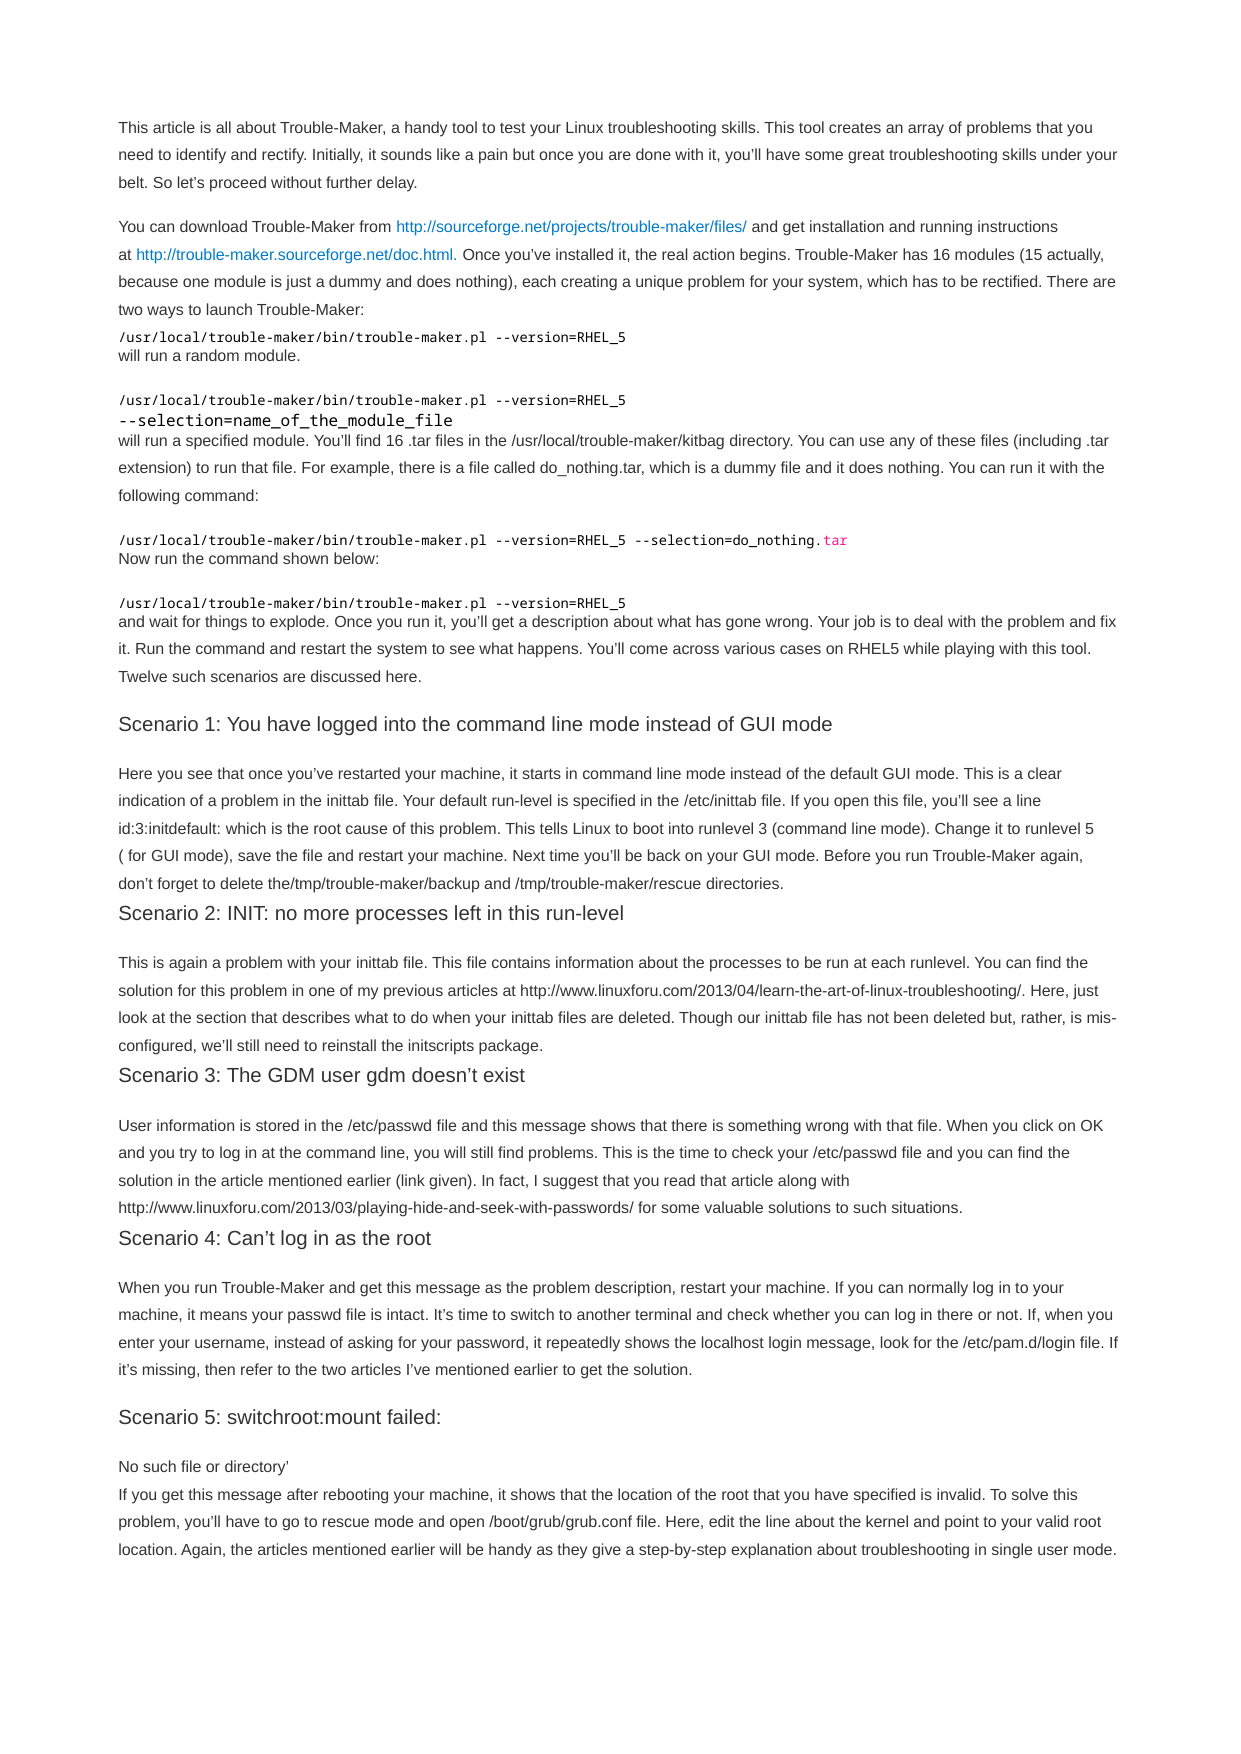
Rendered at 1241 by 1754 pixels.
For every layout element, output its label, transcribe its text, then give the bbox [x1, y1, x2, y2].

text will run a random module. [118, 346, 1122, 364]
text will run a specified module. You’ll find 16 .tar files in the /usr/local/trouble-maker/kitbag directory. You can use any of these files (including .tar extension) to run that file. For example, there is a file called do_nothing.tar, which is a dummy file and it does nothing. You can run it with the following command: [118, 431, 1122, 504]
text Now run the command shown below: [118, 549, 1122, 567]
text User information is stored in the /etc/passwd file and this message shows that there is something wrong with that file. When you click on OK and you try to log in at the command line, you will still find problems. This is the time to check your /etc/passwd file and you can find the solution in the article mentioned earlier (link given). In fact, I suggest that you read that article along with http://www.linuxforu.com/2013/03/playing-hide-and-seek-with-passwords/ for some valuable solutions to such situations. [118, 1116, 1122, 1217]
table_header --selection=name_of_the_module_file [118, 409, 1228, 431]
text and wait for things to explode. Once you run it, you’ll get a description about what has gone wrong. Your job is to deal with the problem and fix it. Run the command and restart the system to see what happens. You’ll come across various cases on RHEL5 while playing with this tool. Twelve such scenarios are discussed here. [118, 612, 1122, 686]
text You can download Trouble-Maker from http://sourceforge.net/projects/trouble-maker/files/ and get installation and running instructions at http://trouble-maker.sourceforge.net/doc.html. Once you’ve installed it, the real action begins. Trouble-Maker has 16 modules (15 actually, because one module is just a dummy and does nothing), each creating a unique problem for your system, which has to be rectified. There are two ways to launch Trouble-Maker: [118, 218, 1122, 318]
table_header /usr/local/trouble-maker/bin/trouble-maker.pl --version=RHEL_5 --selection=do_nothing.tar [118, 531, 1228, 549]
table_header /usr/local/trouble-maker/bin/trouble-maker.pl --version=RHEL_5 [118, 328, 1228, 346]
text Here you see that once you’ve restarted your machine, it starts in command line mode instead of the default GUI mode. This is a clear indication of a problem in the inittab file. Your default run-level is specified in the /etc/inittab file. If you open this file, you’ll see a line id:3:initdefault: which is the root cause of this problem. This tells Linux to boot into runlevel 3 (command line mode). Change it to runlevel 5 ( for GUI mode), save the file and restart your machine. Next time you’ll be back on your GUI mode. Before you run Trouble-Maker again, don’t forget to delete the/tmp/trouble-maker/backup and /tmp/trouble-maker/rescue directories. [118, 764, 1122, 892]
table_header /usr/local/trouble-maker/bin/trouble-maker.pl --version=RHEL_5 [118, 594, 1228, 612]
subtitle Scenario 2: INIT: no more processes left in this run-level [118, 902, 1122, 925]
subtitle Scenario 3: The GDM user gdm doesn’t exist [118, 1064, 1122, 1087]
subtitle Scenario 4: Can’t log in as the root [118, 1226, 1122, 1249]
table_header /usr/local/trouble-maker/bin/trouble-maker.pl --version=RHEL_5 [118, 391, 1228, 409]
subtitle Scenario 1: You have logged into the command line mode instead of GUI mode [118, 712, 1122, 735]
text This article is all about Trouble-Maker, a handy tool to test your Linux troubleshooting skills. This tool creates an array of problems that you need to identify and rectify. Initially, it sounds like a pain but once you are done with it, you’ll have some great troubleshooting skills under your belt. So let’s proceed without further delay. [118, 118, 1122, 191]
text No such file or directory’ If you get this message after rebooting your machine, it shows that the location of the root that you have specified is invalid. To solve this problem, you’ll have to go to rescue mode and open /boot/grub/grub.conf file. Here, edit the line about the kernel and point to your valid root location. Again, the articles mentioned earlier will be handy as they give a step-by-step explanation about troubleshooting in single user mode. [118, 1457, 1122, 1558]
text When you run Trouble-Maker and get this message as the problem description, restart your machine. If you can normally log in to your machine, it means your passwd file is intact. It’s time to switch to another terminal and check whether you can log in there or not. If, when you enter your username, instead of asking for your password, it repeatedly shows the localhost login message, look for the /etc/pam.d/login file. If it’s missing, then refer to the two articles I’ve mentioned earlier to get the solution. [118, 1278, 1122, 1379]
text This is again a problem with your inittab file. This file contains information about the processes to be run at each runlevel. You can find the solution for this problem in one of my previous articles at http://www.linuxforu.com/2013/04/learn-the-art-of-linux-troubleshooting/. Here, just look at the section that describes what to do when your inittab files are deleted. Though our inittab file has not been deleted but, rather, is mis-configured, we’ll still need to reinstall the initscripts package. [118, 954, 1122, 1054]
subtitle Scenario 5: switchroot:mount failed: [118, 1405, 1122, 1429]
